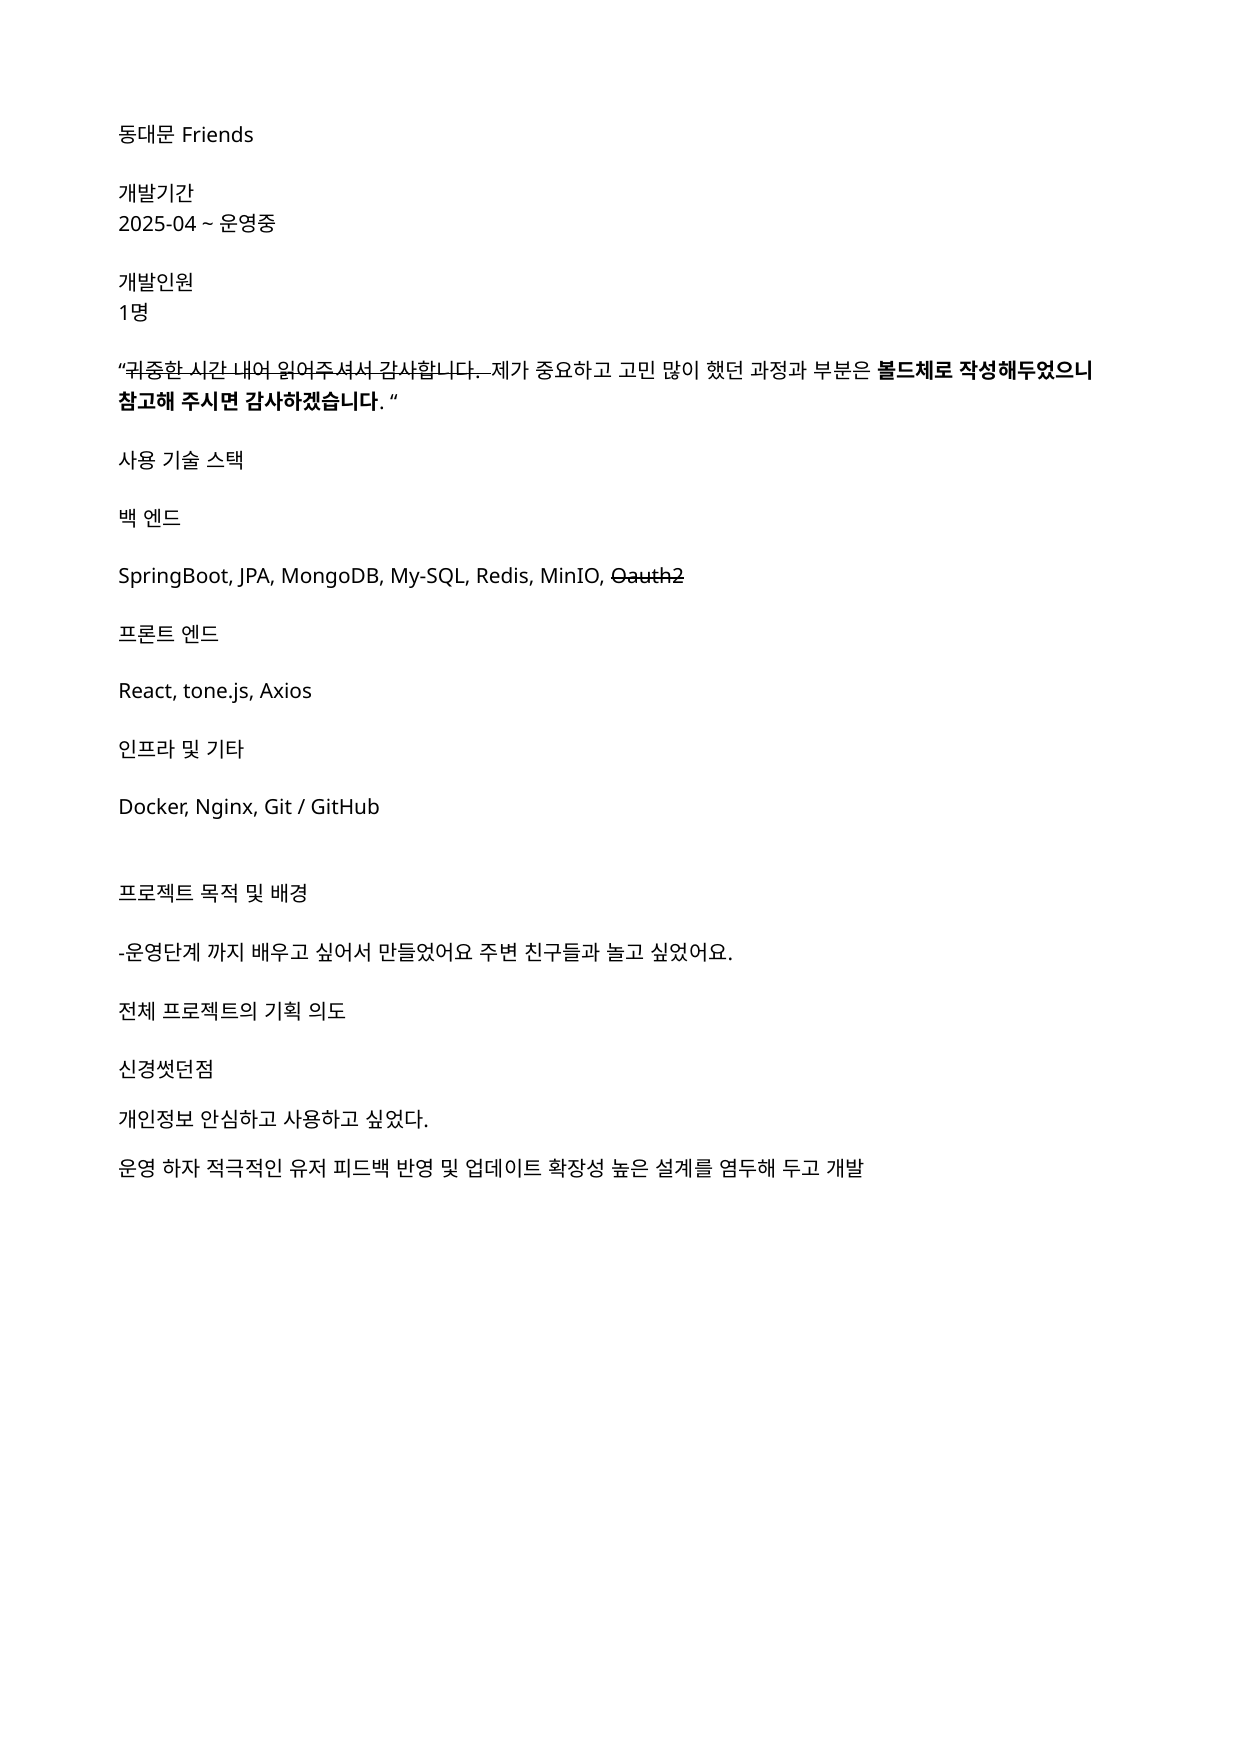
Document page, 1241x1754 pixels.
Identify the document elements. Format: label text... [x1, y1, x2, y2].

text 인프라 및 기타 [118, 733, 1122, 764]
text 개발기간 [118, 177, 1122, 207]
text 신경썻던점 [118, 1053, 1122, 1084]
text 운영 하자 적극적인 유저 피드백 반영 및 업데이트 확장성 높은 설계를 염두해 두고 개발 [118, 1152, 1122, 1182]
text 2025-04 ~ 운영중 [118, 207, 1122, 237]
text 전체 프로젝트의 기획 의도 [118, 995, 1122, 1025]
text 프로젝트 목적 및 배경 [118, 877, 1122, 908]
text Docker, Nginx, Git / GitHub [118, 792, 1122, 821]
text 개발인원 [118, 266, 1122, 296]
text -운영단계 까지 배우고 싶어서 만들었어요 주변 친구들과 놀고 싶었어요. [118, 936, 1122, 966]
text “귀중한 시간 내어 읽어주셔서 감사합니다. 제가 중요하고 고민 많이 했던 과정과 부분은 볼드체로 작성해두었으니 참고해 주시면 감사하겠습니다. “ [118, 355, 1122, 415]
text 1명 [118, 296, 1122, 326]
text 백 엔드 [118, 502, 1122, 533]
text 프론트 엔드 [118, 618, 1122, 648]
text 사용 기술 스택 [118, 444, 1122, 474]
text 동대문 Friends [118, 118, 1122, 148]
text SpringBoot, JPA, MongoDB, My-SQL, Redis, MinIO, Oauth2 [118, 561, 1122, 589]
text React, tone.js, Axios [118, 677, 1122, 705]
text 개인정보 안심하고 사용하고 싶었다. [118, 1103, 1122, 1133]
